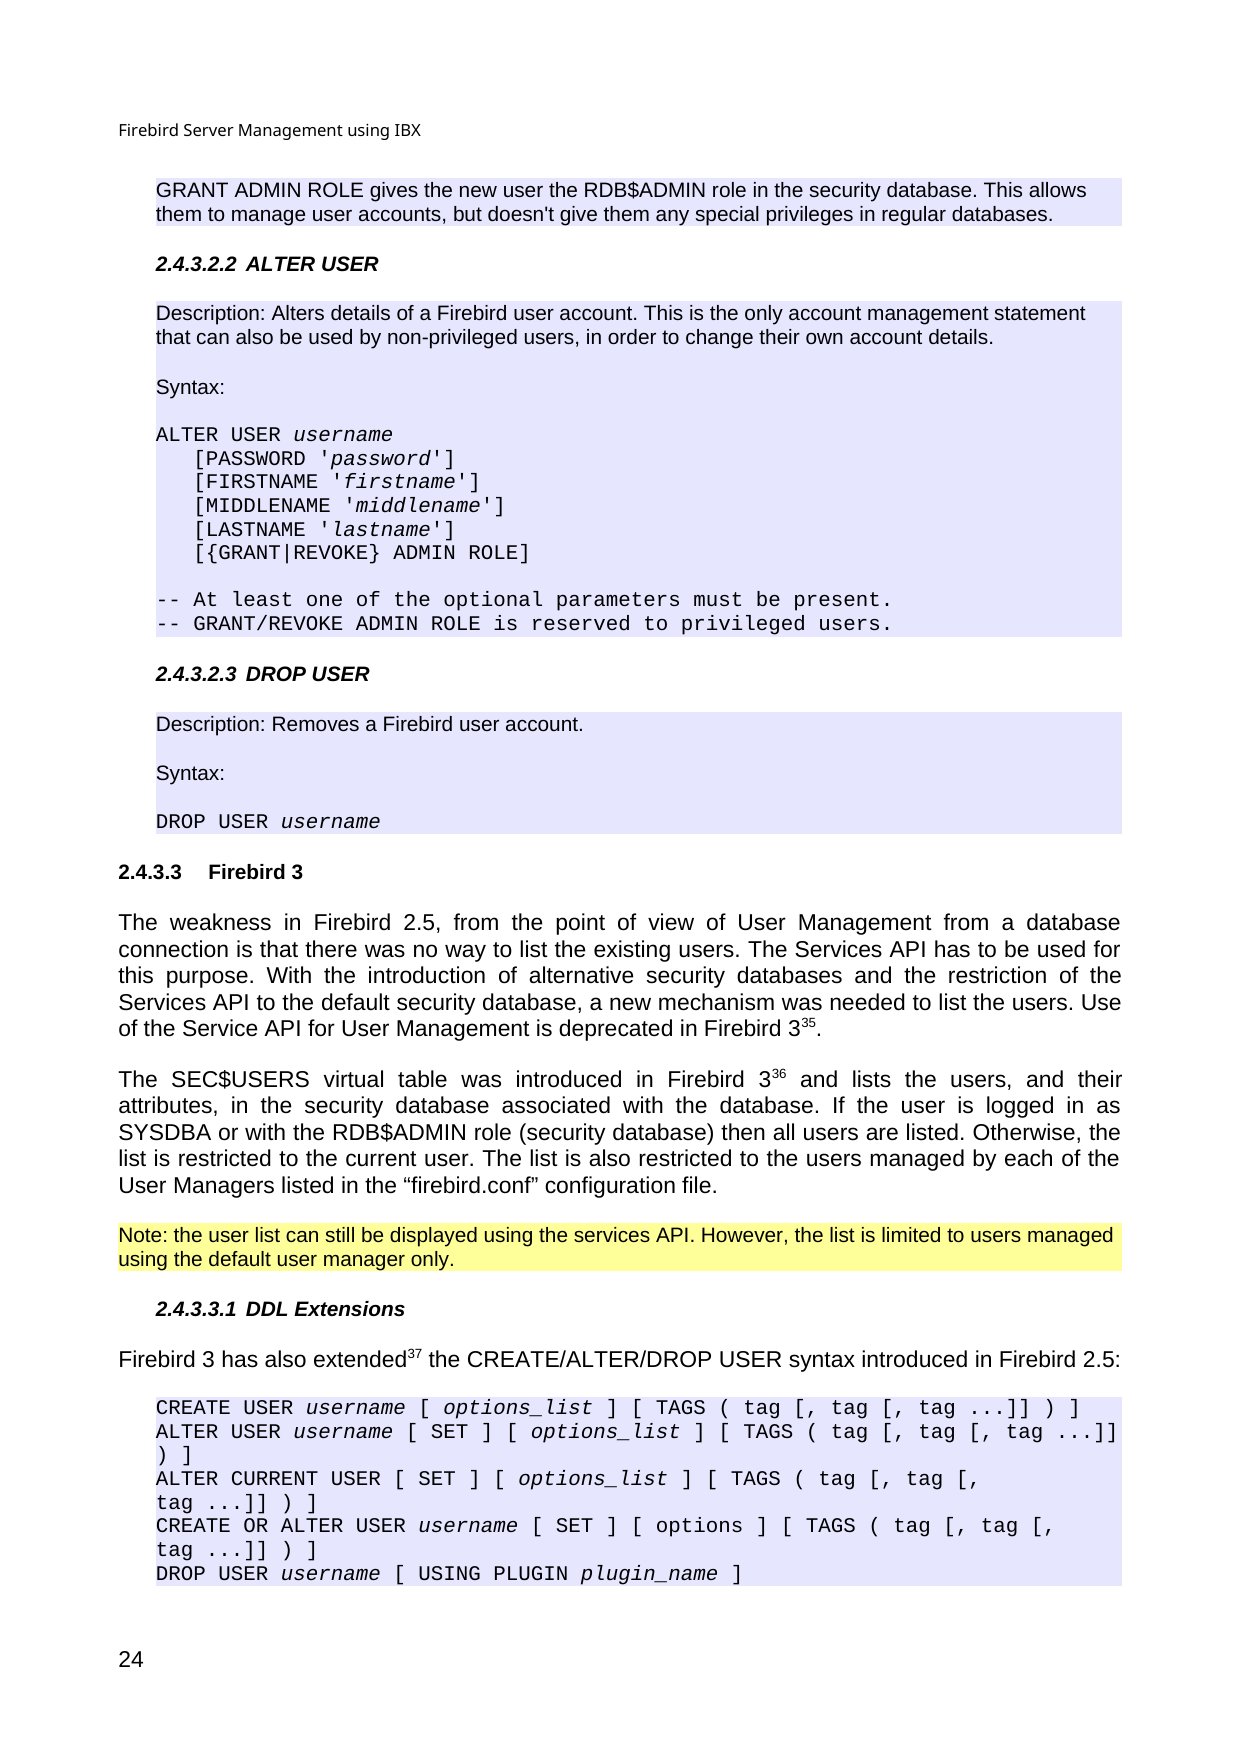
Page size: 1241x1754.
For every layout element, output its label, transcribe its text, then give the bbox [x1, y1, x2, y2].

subtitle Firebird 3 [118, 860, 1122, 884]
text [PASSWORD 'password'] [156, 448, 1122, 471]
text [FIRSTNAME 'firstname'] [156, 471, 1122, 495]
subtitle ALTER USER [156, 252, 1122, 276]
text Note: the user list can still be displayed using the services API. However, the list is limited to users managed using the default user manager only. [118, 1223, 1122, 1271]
text Description: Alters details of a Firebird user account. This is the only account management statement that can also be used by non-privileged users, in order to change their own account details. [156, 301, 1122, 349]
text [MIDDLENAME 'middlename'] [156, 495, 1122, 518]
text Syntax: [156, 761, 1122, 785]
text DROP USER username [156, 811, 1122, 834]
text Syntax: [156, 374, 1122, 398]
text ALTER CURRENT USER [ SET ] [ options_list ] [ TAGS ( tag [, tag [, tag ...]] ) ] [156, 1468, 1122, 1515]
text ALTER USER username [156, 424, 1122, 448]
text CREATE OR ALTER USER username [ SET ] [ options ] [ TAGS ( tag [, tag [, tag ...]] ) ] [156, 1515, 1122, 1563]
text -- GRANT/REVOKE ADMIN ROLE is reserved to privileged users. [156, 613, 1122, 637]
text ALTER USER username [ SET ] [ options_list ] [ TAGS ( tag [, tag [, tag ...]] ) ] [156, 1421, 1122, 1468]
text The SEC$USERS virtual table was introduced in Firebird 3 and lists the users, and their attributes, in the security database associated with the database. If the user is logged in as SYSDBA or with the RDB$ADMIN role (security database) then all users are listed. Otherwise, the list is restricted to the current user. The list is also restricted to the users managed by each of the User Managers listed in the “firebird.conf” configuration file. [118, 1066, 1122, 1198]
text GRANT ADMIN ROLE gives the new user the RDB$ADMIN role in the security database. This allows them to manage user accounts, but doesn't give them any special privileges in regular databases. [156, 178, 1122, 226]
text -- At least one of the optional parameters must be present. [156, 589, 1122, 613]
text Description: Removes a Firebird user account. [156, 712, 1122, 736]
text DROP USER username [ USING PLUGIN plugin_name ] [156, 1563, 1122, 1586]
text Firebird 3 has also extended the CREATE/ALTER/DROP USER syntax introduced in Firebird 2.5: [118, 1346, 1122, 1372]
subtitle DROP USER [156, 662, 1122, 686]
text The weakness in Firebird 2.5, from the point of view of User Management from a database connection is that there was no way to list the existing users. The Services API has to be used for this purpose. With the introduction of alternative security databases and the restriction of the Services API to the default security database, a new mechanism was needed to list the users. Use of the Service API for User Management is deprecated in Firebird 3. [118, 909, 1122, 1041]
text [{GRANT|REVOKE} ADMIN ROLE] [156, 542, 1122, 566]
subtitle DDL Extensions [156, 1296, 1122, 1320]
text [LASTNAME 'lastname'] [156, 518, 1122, 542]
text CREATE USER username [ options_list ] [ TAGS ( tag [, tag [, tag ...]] ) ] [156, 1397, 1122, 1421]
